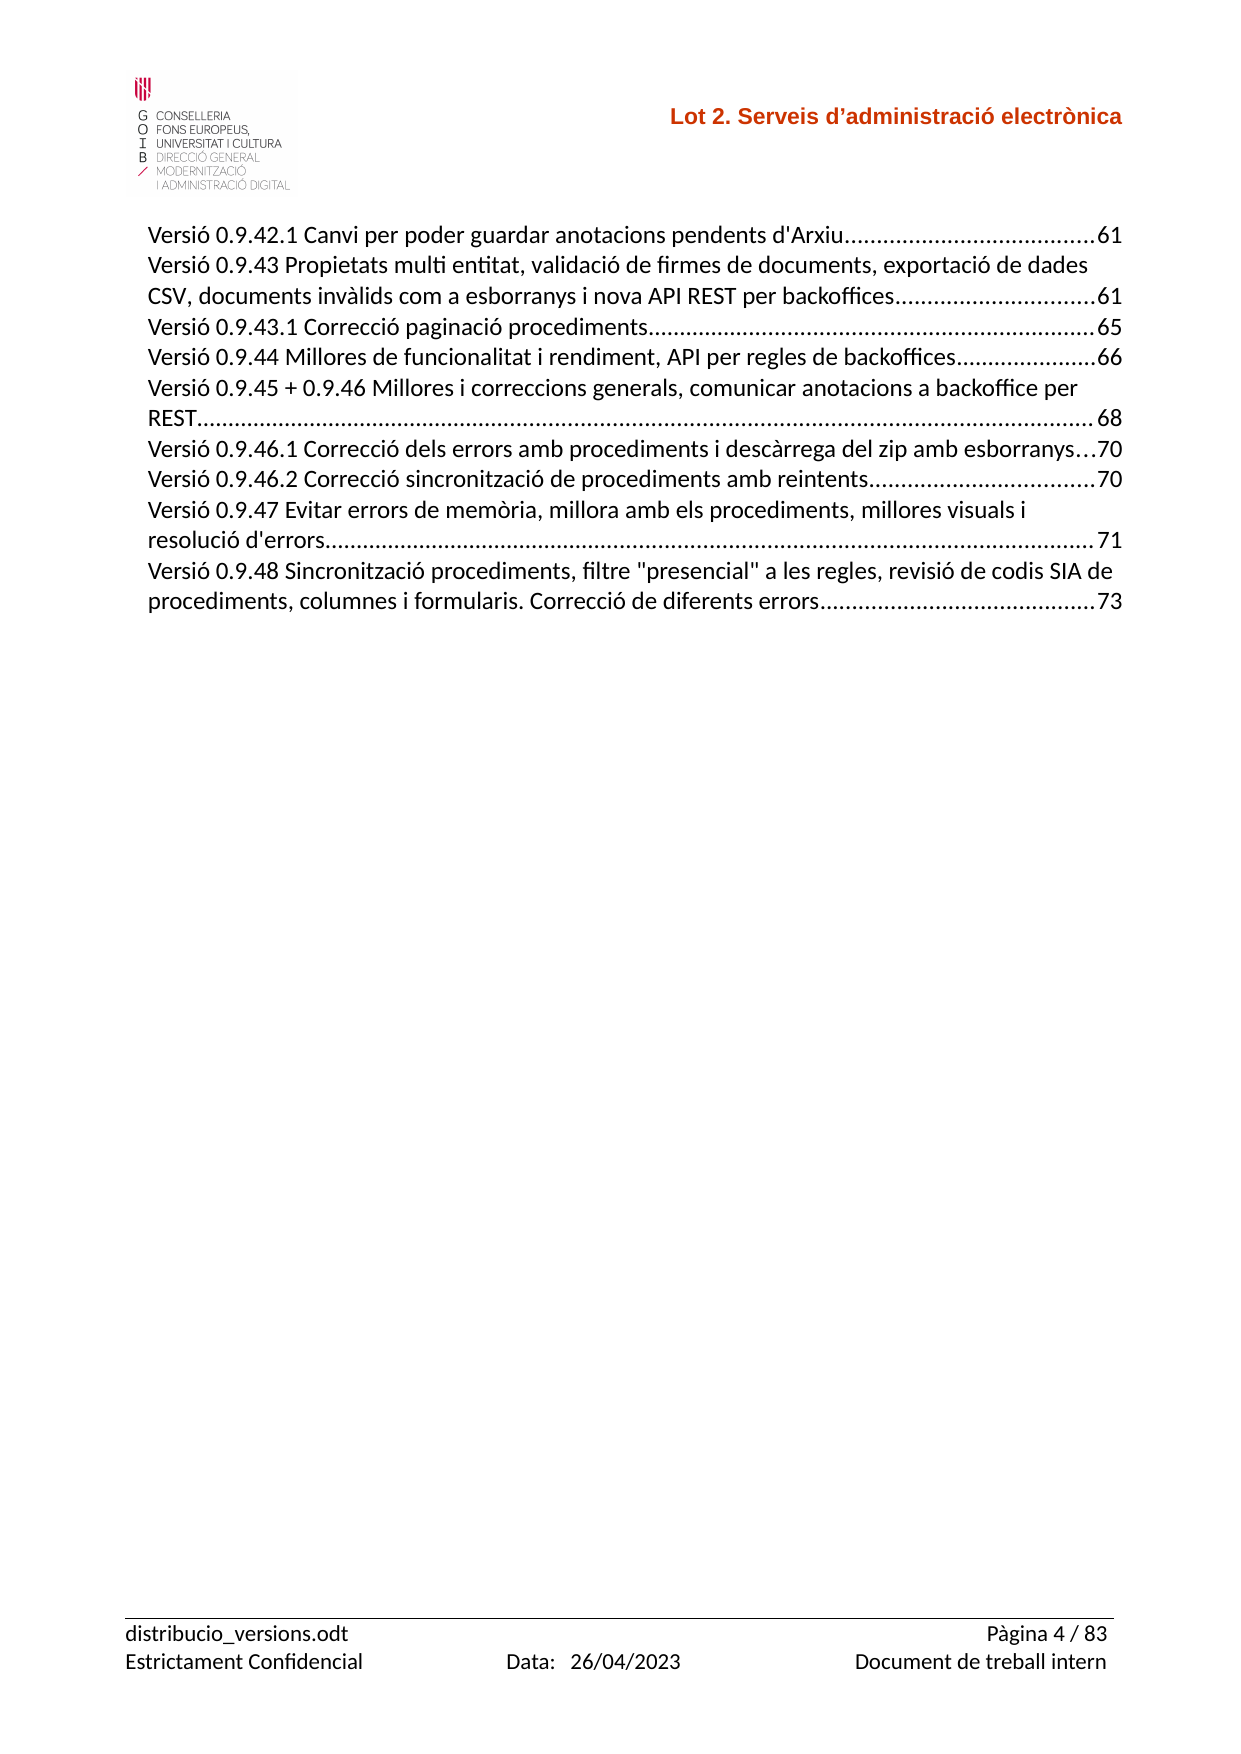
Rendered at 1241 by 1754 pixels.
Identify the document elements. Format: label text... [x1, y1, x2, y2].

text Versió 0.9.45 + 0.9.46 Millores i correccions generals, comunicar anotacions a backoffice per REST 68 [148, 372, 1122, 433]
text Versió 0.9.44 Millores de funcionalitat i rendiment, API per regles de backoffices 66 [148, 341, 1122, 372]
text Versió 0.9.48 Sincronització procediments, filtre "presencial" a les regles, revisió de codis SIA de procediments, columnes i formularis. Correcció de diferents errors 73 [148, 555, 1122, 616]
text Versió 0.9.42.1 Canvi per poder guardar anotacions pendents d'Arxiu 61 [148, 219, 1122, 250]
text Versió 0.9.46.2 Correcció sincronització de procediments amb reintents 70 [148, 463, 1122, 494]
text Versió 0.9.43 Propietats multi entitat, validació de firmes de documents, exportació de dades CSV, documents invàlids com a esborranys i nova API REST per backoffices 61 [148, 250, 1122, 311]
picture [126, 70, 299, 197]
text Versió 0.9.46.1 Correcció dels errors amb procediments i descàrrega del zip amb esborranys 70 [148, 433, 1122, 463]
text Versió 0.9.43.1 Correcció paginació procediments 65 [148, 311, 1122, 341]
text Versió 0.9.47 Evitar errors de memòria, millora amb els procediments, millores visuals i resolució d'errors 71 [148, 494, 1122, 555]
